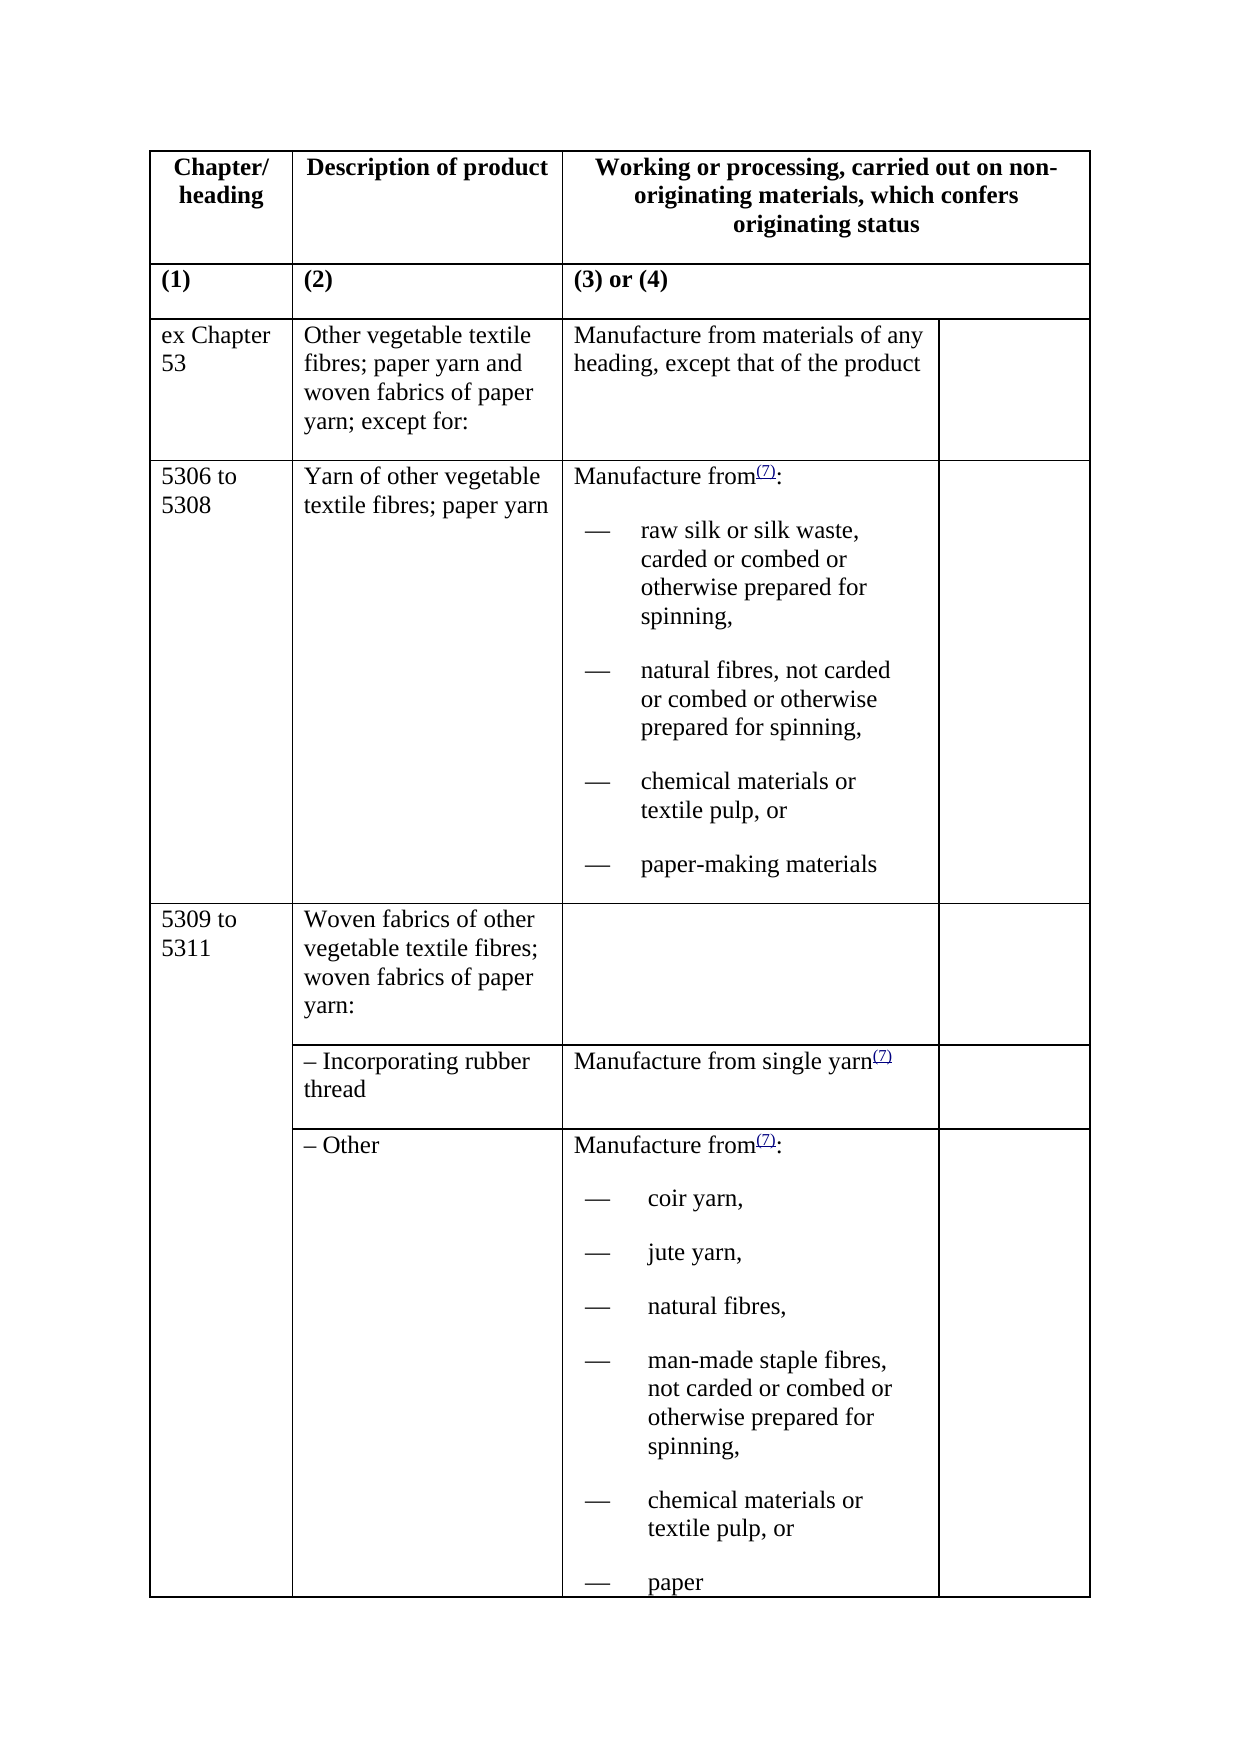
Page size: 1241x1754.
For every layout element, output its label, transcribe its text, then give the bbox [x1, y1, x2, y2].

table_cell — [574, 655, 629, 766]
table_cell [940, 320, 1089, 460]
table_header raw silk or silk waste, carded or combed or otherwise prepared for spinning, [629, 515, 928, 655]
table_cell Manufacture from materials of any heading, except that of the product [563, 320, 938, 460]
table_cell Woven fabrics of other vegetable textile fibres; woven fabrics of paper yarn: [293, 904, 562, 1044]
table_cell Manufacture from(7): [563, 461, 938, 903]
table_cell — [574, 1485, 636, 1567]
table_cell (2) [293, 265, 562, 318]
table_cell chemical materials or textile pulp, or [629, 766, 928, 849]
table_cell Manufacture from single yarn(7) [563, 1046, 938, 1128]
table_cell [940, 904, 1089, 1044]
table_header Working or processing, carried out on non-originating materials, which confers originating status [563, 152, 1089, 263]
table_cell [940, 1046, 1089, 1128]
table_cell — [574, 1345, 636, 1485]
table_cell ex Chapter 53 [151, 320, 292, 460]
table_cell 5306 to 5308 [151, 461, 292, 903]
table_cell 5309 to 5311 [151, 904, 292, 1044]
table_cell — [574, 766, 629, 849]
table_cell man-made staple fibres, not carded or combed or otherwise prepared for spinning, [636, 1345, 928, 1485]
table_header — [574, 1184, 636, 1237]
table_cell – Other [293, 1130, 562, 1596]
table_cell natural fibres, [636, 1291, 928, 1345]
table_cell chemical materials or textile pulp, or [636, 1485, 928, 1567]
table_cell paper-making materials [629, 849, 928, 902]
table_cell paper [636, 1567, 928, 1596]
table_header — [574, 515, 629, 655]
table_cell — [574, 1567, 636, 1596]
table_cell [940, 1130, 1089, 1596]
table_header Description of product [293, 152, 562, 263]
table_cell [151, 1044, 292, 1128]
table_cell Yarn of other vegetable textile fibres; paper yarn [293, 461, 562, 903]
table_cell [151, 1128, 292, 1596]
table_cell natural fibres, not carded or combed or otherwise prepared for spinning, [629, 655, 928, 766]
table_cell — [574, 849, 629, 902]
table_cell (1) [151, 265, 292, 318]
table_cell jute yarn, [636, 1237, 928, 1291]
table_cell Manufacture from(7): [563, 1130, 938, 1596]
table_cell — [574, 1237, 636, 1291]
table_cell (3) or (4) [563, 265, 1089, 318]
table_cell Other vegetable textile fibres; paper yarn and woven fabrics of paper yarn; except for: [293, 320, 562, 460]
table_header Chapter/ heading [151, 152, 292, 263]
table_cell [563, 904, 938, 1044]
table_cell – Incorporating rubber thread [293, 1046, 562, 1128]
table_header coir yarn, [636, 1184, 928, 1237]
table_cell [940, 461, 1089, 903]
table_cell — [574, 1291, 636, 1345]
